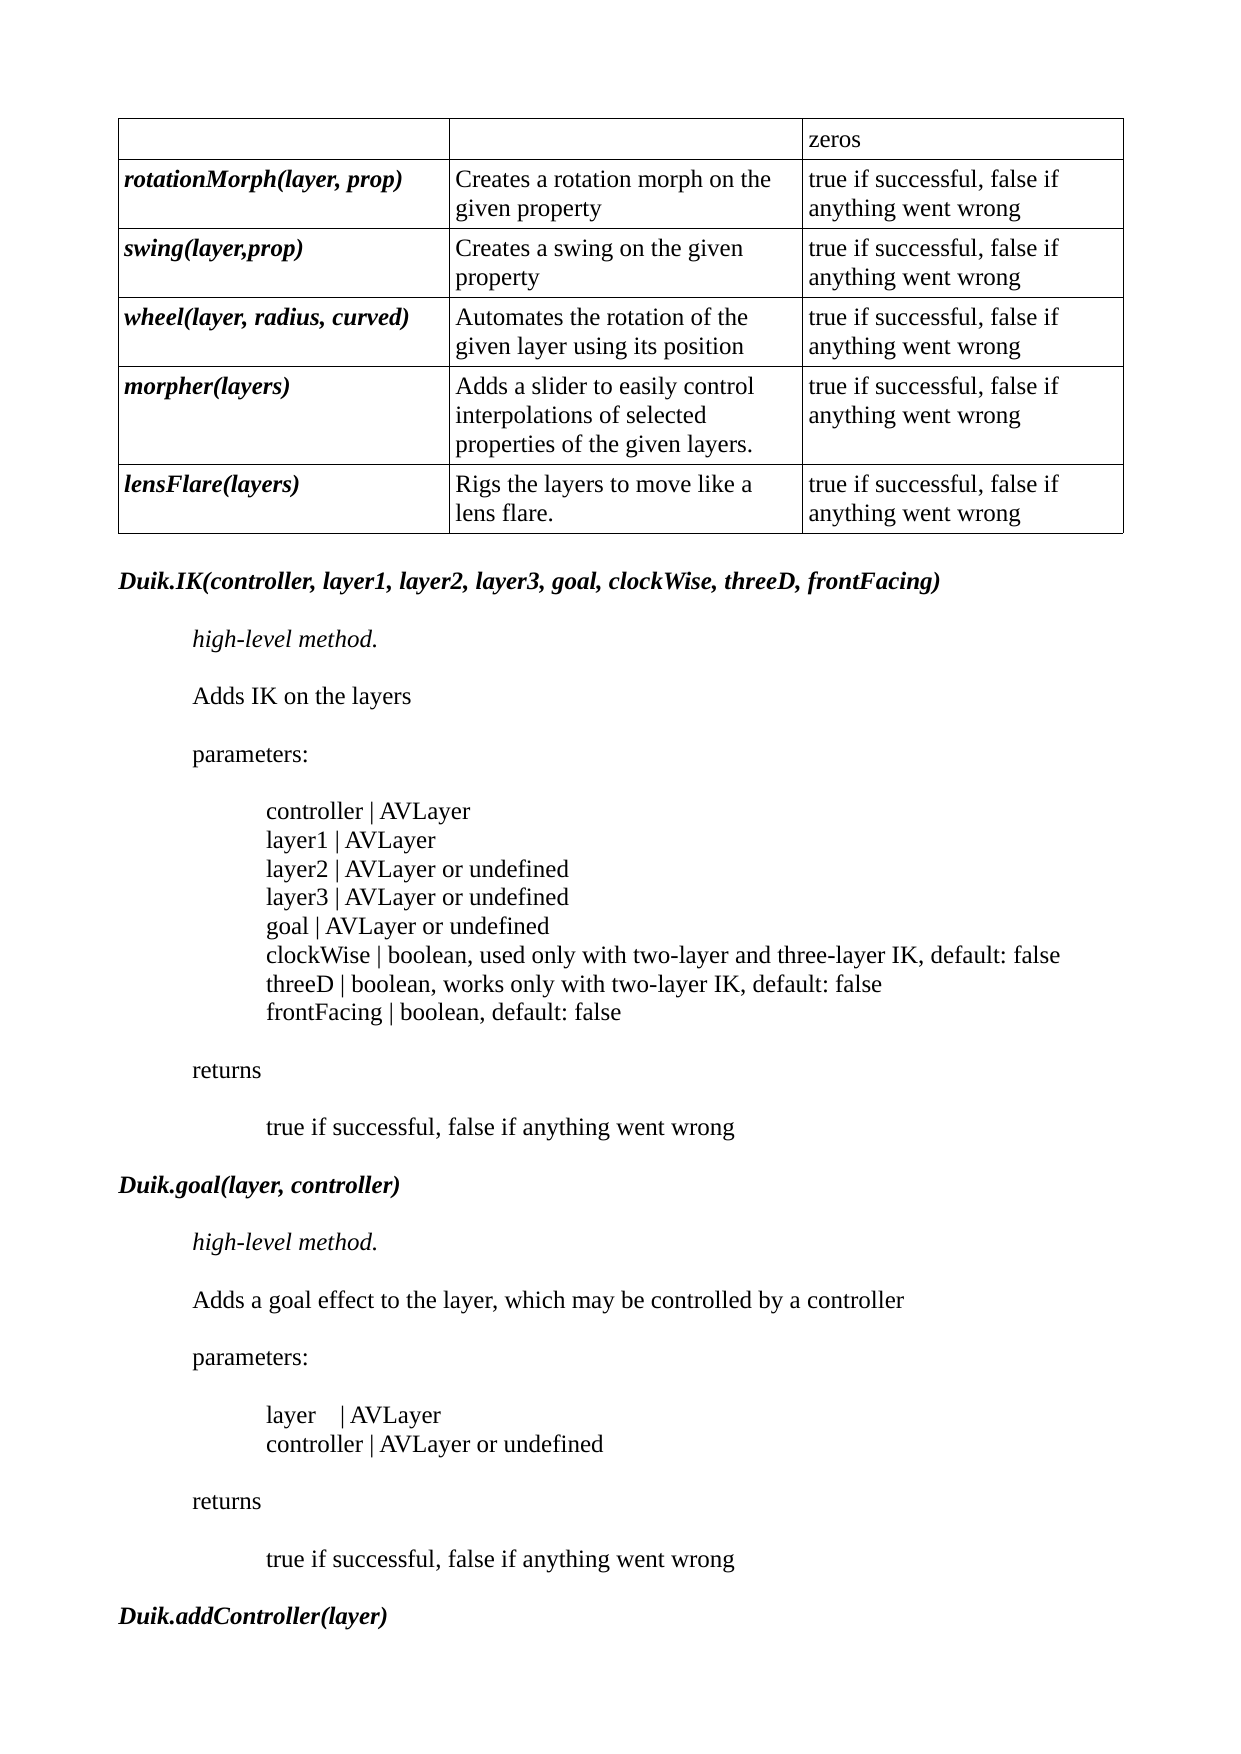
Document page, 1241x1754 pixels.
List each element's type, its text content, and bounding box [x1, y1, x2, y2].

text parameters: [118, 739, 1122, 767]
text layer2 | AVLayer or undefined [118, 854, 1122, 882]
text returns [118, 1486, 1122, 1515]
text clockWise | boolean, used only with two-layer and three-layer IK, default: false [118, 940, 1122, 969]
text controller | AVLayer or undefined [118, 1429, 1122, 1457]
text high-level method. [118, 1227, 1122, 1256]
table_cell true if successful, false if anything went wrong [803, 367, 1123, 463]
table_cell Creates a rotation morph on the given property [450, 160, 802, 227]
table_cell morpher(layers) [119, 367, 449, 463]
table_cell [119, 119, 449, 158]
text controller | AVLayer [118, 796, 1122, 825]
text parameters: [118, 1342, 1122, 1371]
text Duik.IK(controller, layer1, layer2, layer3, goal, clockWise, threeD, frontFacing) [118, 566, 1122, 595]
table_cell true if successful, false if anything went wrong [803, 465, 1123, 532]
text true if successful, false if anything went wrong [118, 1544, 1122, 1572]
text layer1 | AVLayer [118, 825, 1122, 854]
text Duik.addController(layer) [118, 1601, 1122, 1630]
table_cell lensFlare(layers) [119, 465, 449, 532]
text Adds IK on the layers [118, 681, 1122, 710]
table_cell wheel(layer, radius, curved) [119, 298, 449, 366]
text returns [118, 1055, 1122, 1084]
text goal | AVLayer or undefined [118, 911, 1122, 940]
table_cell rotationMorph(layer, prop) [119, 160, 449, 227]
table_cell [450, 119, 802, 158]
text layer | AVLayer [118, 1400, 1122, 1429]
text layer3 | AVLayer or undefined [118, 882, 1122, 911]
text threeD | boolean, works only with two-layer IK, default: false [118, 969, 1122, 997]
table_cell Rigs the layers to move like a lens flare. [450, 465, 802, 532]
table_cell Creates a swing on the given property [450, 229, 802, 297]
table_cell Automates the rotation of the given layer using its position [450, 298, 802, 366]
text true if successful, false if anything went wrong [118, 1112, 1122, 1141]
table_cell true if successful, false if anything went wrong [803, 298, 1123, 366]
text frontFacing | boolean, default: false [118, 997, 1122, 1026]
table_cell Adds a slider to easily control interpolations of selected properties of the given layers. [450, 367, 802, 463]
table_cell zeros [803, 119, 1123, 158]
table_cell true if successful, false if anything went wrong [803, 229, 1123, 297]
table_cell true if successful, false if anything went wrong [803, 160, 1123, 227]
table_cell swing(layer,prop) [119, 229, 449, 297]
text Duik.goal(layer, controller) [118, 1170, 1122, 1199]
text high-level method. [118, 624, 1122, 652]
text Adds a goal effect to the layer, which may be controlled by a controller [118, 1285, 1122, 1314]
